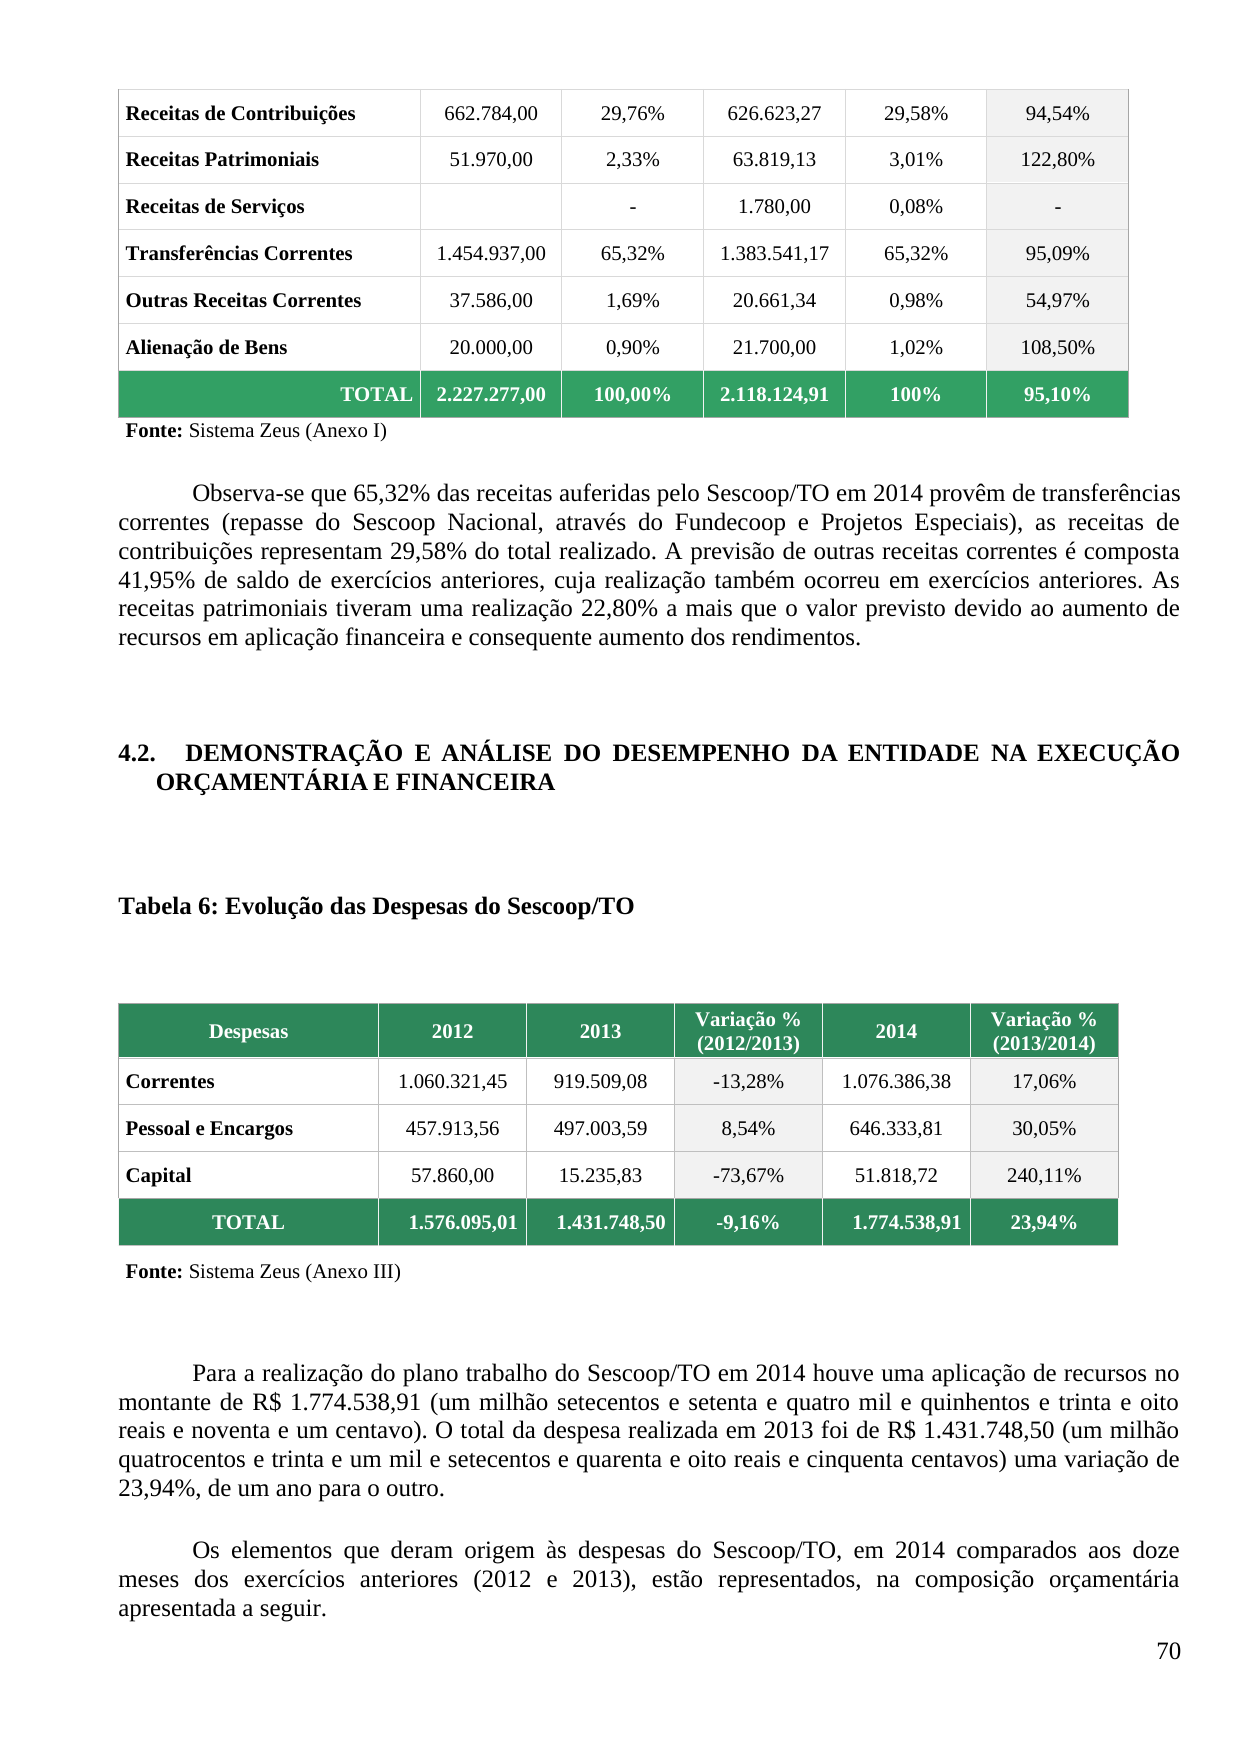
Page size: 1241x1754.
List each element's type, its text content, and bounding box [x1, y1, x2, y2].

table_cell 1.576.095,01 [379, 1199, 526, 1245]
table_cell 1.780,00 [704, 184, 845, 229]
table_cell Transferências Correntes [119, 230, 420, 276]
table_cell TOTAL [119, 371, 420, 417]
table_cell Receitas de Contribuições [119, 90, 420, 136]
table_cell -9,16% [675, 1199, 822, 1245]
table_cell Correntes [119, 1059, 378, 1104]
text Tabela 6: Evolução das Despesas do Sescoop/TO [118, 891, 1181, 920]
text Observa-se que 65,32% das receitas auferidas pelo Sescoop/TO em 2014 provêm de transferências correntes (repasse do Sescoop Nacional, através do Fundecoop e Projetos Especiais), as receitas de contribuições representam 29,58% do total realizado. A previsão de outras receitas correntes é composta 41,95% de saldo de exercícios anteriores, cuja realização também ocorreu em exercícios anteriores. As receitas patrimoniais tiveram uma realização 22,80% a mais que o valor previsto devido ao aumento de recursos em aplicação financeira e consequente aumento dos rendimentos. [118, 478, 1181, 651]
text Os elementos que deram origem às despesas do Sescoop/TO, em 2014 comparados aos doze meses dos exercícios anteriores (2012 e 2013), estão representados, na composição orçamentária apresentada a seguir. [118, 1535, 1181, 1621]
table_cell 626.623,27 [704, 90, 845, 136]
table_cell 65,32% [562, 230, 703, 276]
table_cell 100,00% [562, 371, 703, 417]
table_cell Outras Receitas Correntes [119, 277, 420, 323]
table_cell - [562, 184, 703, 229]
table_cell [421, 184, 561, 229]
table_cell 1,02% [846, 324, 986, 370]
table_cell Pessoal e Encargos [119, 1105, 378, 1151]
table_cell Receitas Patrimoniais [119, 137, 420, 182]
table_cell 0,98% [846, 277, 986, 323]
text Para a realização do plano trabalho do Sescoop/TO em 2014 houve uma aplicação de recursos no montante de R$ 1.774.538,91 (um milhão setecentos e setenta e quatro mil e quinhentos e trinta e oito reais e noventa e um centavo). O total da despesa realizada em 2013 foi de R$ 1.431.748,50 (um milhão quatrocentos e trinta e um mil e setecentos e quarenta e oito reais e cinquenta centavos) uma variação de 23,94%, de um ano para o outro. [118, 1358, 1181, 1502]
table_cell 20.661,34 [704, 277, 845, 323]
table_cell 100% [846, 371, 986, 417]
table_cell 51.970,00 [421, 137, 561, 182]
table_cell 0,08% [846, 184, 986, 229]
table_cell 240,11% [971, 1152, 1118, 1198]
table_header 2012 [379, 1004, 526, 1057]
table_header Variação % (2012/2013) [675, 1004, 822, 1057]
table_cell 95,09% [987, 230, 1128, 276]
table_cell - [987, 184, 1128, 229]
table_cell Receitas de Serviços [119, 184, 420, 229]
table_cell 95,10% [987, 371, 1128, 417]
table_cell 497.003,59 [527, 1105, 674, 1151]
table_cell 919.509,08 [527, 1059, 674, 1104]
table_cell 1,69% [562, 277, 703, 323]
table_cell 2.118.124,91 [704, 371, 845, 417]
table_cell 3,01% [846, 137, 986, 182]
table_cell 1.431.748,50 [527, 1199, 674, 1245]
table_cell 23,94% [971, 1199, 1118, 1245]
table_cell -13,28% [675, 1059, 822, 1104]
table_cell Fonte: Sistema Zeus (Anexo III) [118, 1246, 1118, 1283]
table_cell 57.860,00 [379, 1152, 526, 1198]
table_cell 94,54% [987, 90, 1128, 136]
table_cell 1.454.937,00 [421, 230, 561, 276]
table_cell 21.700,00 [704, 324, 845, 370]
table_header Variação % (2013/2014) [971, 1004, 1118, 1057]
table_cell 1.060.321,45 [379, 1059, 526, 1104]
table_cell 29,58% [846, 90, 986, 136]
table_cell 8,54% [675, 1105, 822, 1151]
table_header 2013 [527, 1004, 674, 1057]
table_cell -73,67% [675, 1152, 822, 1198]
table_cell Fonte: Sistema Zeus (Anexo I) [118, 418, 1128, 466]
table_cell 37.586,00 [421, 277, 561, 323]
table_cell 29,76% [562, 90, 703, 136]
table_header 2014 [823, 1004, 970, 1057]
list Demonstração e análise do desempenho da entidade na execução orçamentária e financeira [118, 738, 1181, 796]
table_cell 51.818,72 [823, 1152, 970, 1198]
table_cell 30,05% [971, 1105, 1118, 1151]
table_cell 646.333,81 [823, 1105, 970, 1151]
table_cell 2,33% [562, 137, 703, 182]
table_cell 108,50% [987, 324, 1128, 370]
table_cell 20.000,00 [421, 324, 561, 370]
table_cell 1.383.541,17 [704, 230, 845, 276]
table_cell 17,06% [971, 1059, 1118, 1104]
table_cell 122,80% [987, 137, 1128, 182]
table_cell TOTAL [119, 1199, 378, 1245]
table_header Despesas [119, 1004, 378, 1057]
table_cell 1.774.538,91 [823, 1199, 970, 1245]
table_cell 2.227.277,00 [421, 371, 561, 417]
table_cell 662.784,00 [421, 90, 561, 136]
table_cell 457.913,56 [379, 1105, 526, 1151]
table_cell 1.076.386,38 [823, 1059, 970, 1104]
table_cell 0,90% [562, 324, 703, 370]
table_cell Alienação de Bens [119, 324, 420, 370]
table_cell Capital [119, 1152, 378, 1198]
table_cell 65,32% [846, 230, 986, 276]
table_cell 54,97% [987, 277, 1128, 323]
table_cell 63.819,13 [704, 137, 845, 182]
table_cell 15.235,83 [527, 1152, 674, 1198]
